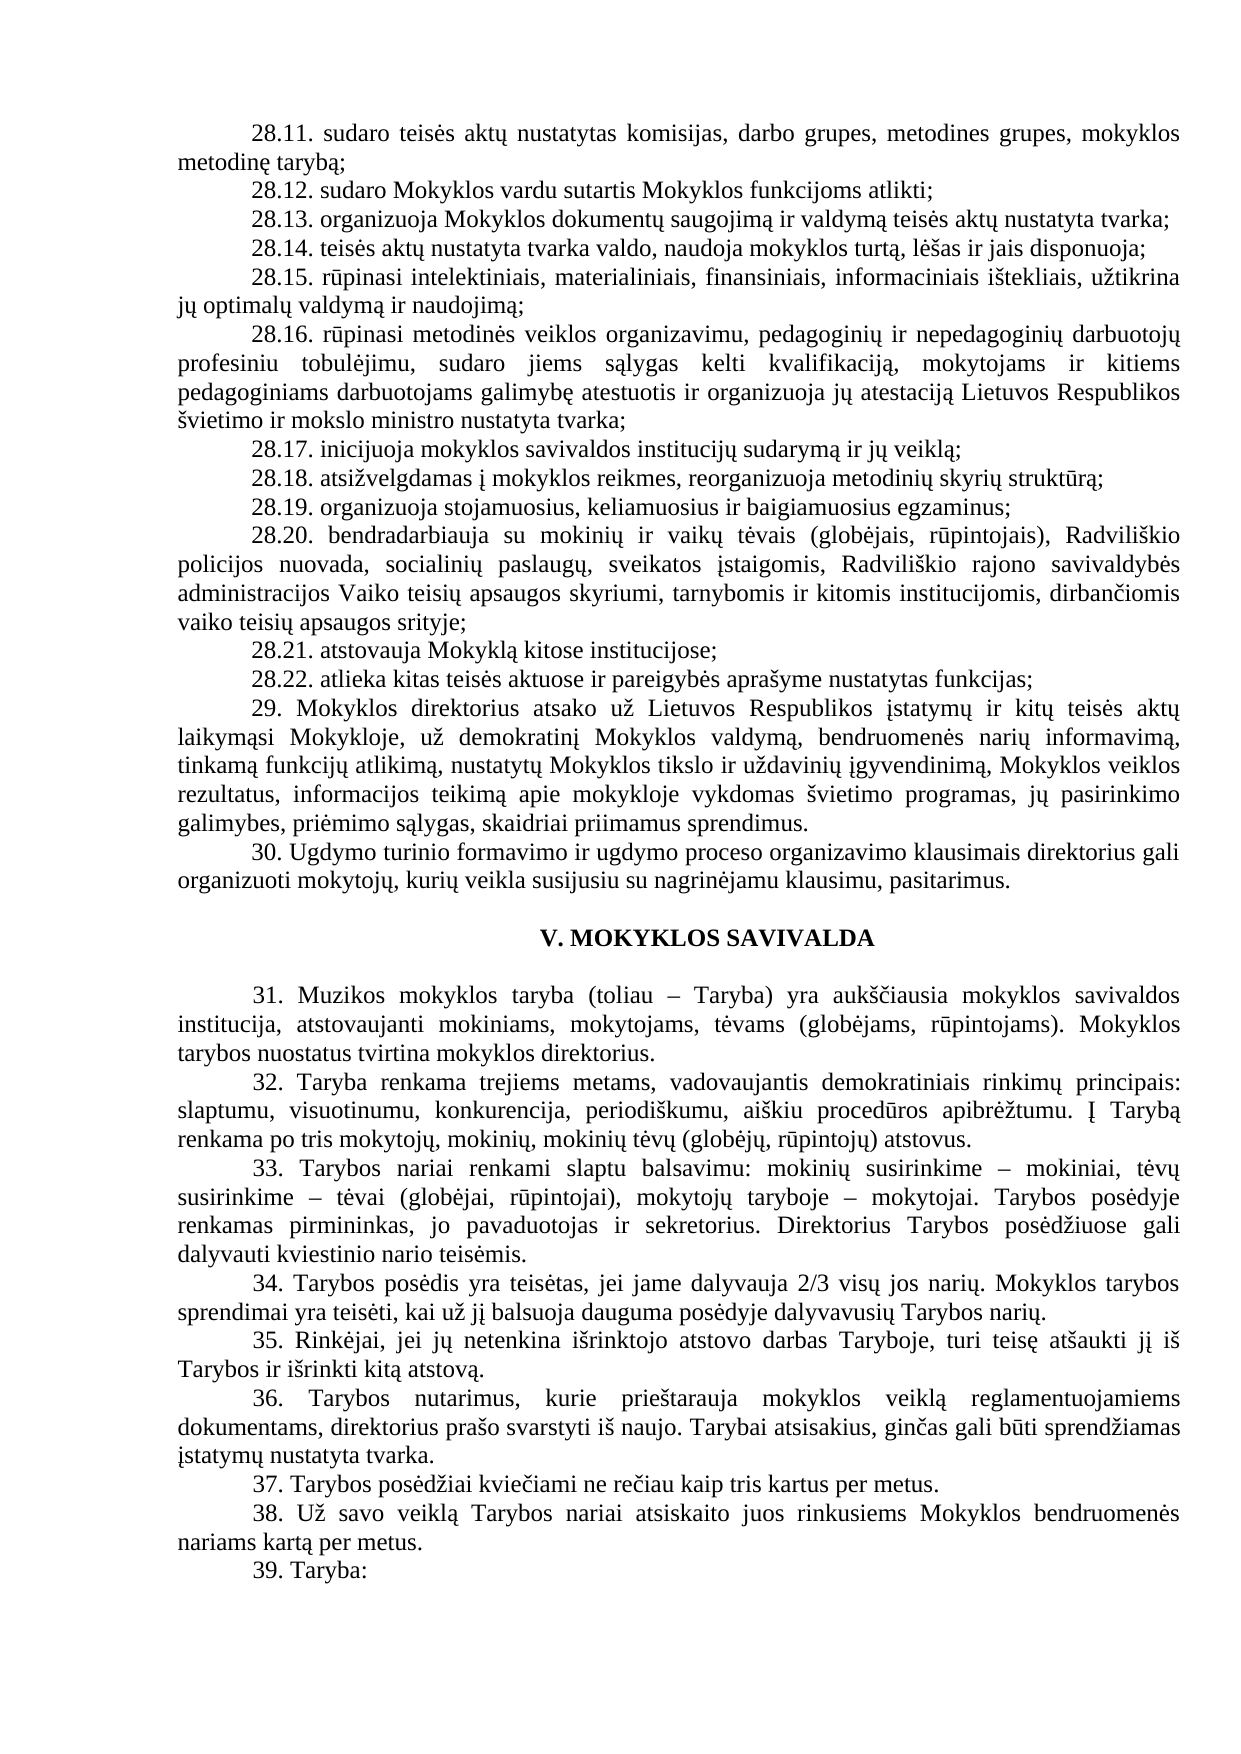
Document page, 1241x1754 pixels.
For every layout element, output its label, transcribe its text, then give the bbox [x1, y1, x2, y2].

text 28.22. atlieka kitas teisės aktuose ir pareigybės aprašyme nustatytas funkcijas; [177, 664, 1181, 693]
text 33. Tarybos nariai renkami slaptu balsavimu: mokinių susirinkime – mokiniai, tėvų susirinkime – tėvai (globėjai, rūpintojai), mokytojų taryboje – mokytojai. Tarybos posėdyje renkamas pirmininkas, jo pavaduotojas ir sekretorius. Direktorius Tarybos posėdžiuose gali dalyvauti kviestinio nario teisėmis. [177, 1153, 1181, 1268]
text 35. Rinkėjai, jei jų netenkina išrinktojo atstovo darbas Taryboje, turi teisę atšaukti jį iš Tarybos ir išrinkti kitą atstovą. [177, 1326, 1181, 1383]
text 28.15. rūpinasi intelektiniais, materialiniais, finansiniais, informaciniais ištekliais, užtikrina jų optimalų valdymą ir naudojimą; [177, 262, 1181, 319]
text 37. Tarybos posėdžiai kviečiami ne rečiau kaip tris kartus per metus. [177, 1469, 1181, 1498]
text 36. Tarybos nutarimus, kurie prieštarauja mokyklos veiklą reglamentuojamiems dokumentams, direktorius prašo svarstyti iš naujo. Tarybai atsisakius, ginčas gali būti sprendžiamas įstatymų nustatyta tvarka. [177, 1383, 1181, 1469]
text 28.11. sudaro teisės aktų nustatytas komisijas, darbo grupes, metodines grupes, mokyklos metodinę tarybą; [177, 118, 1181, 176]
text 28.13. organizuoja Mokyklos dokumentų saugojimą ir valdymą teisės aktų nustatyta tvarka; [177, 204, 1181, 233]
text 28.14. teisės aktų nustatyta tvarka valdo, naudoja mokyklos turtą, lėšas ir jais disponuoja; [177, 233, 1181, 262]
text 38. Už savo veiklą Tarybos nariai atsiskaito juos rinkusiems Mokyklos bendruomenės nariams kartą per metus. [177, 1498, 1181, 1556]
text 28.12. sudaro Mokyklos vardu sutartis Mokyklos funkcijoms atlikti; [177, 176, 1181, 204]
text 28.17. inicijuoja mokyklos savivaldos institucijų sudarymą ir jų veiklą; [177, 434, 1181, 463]
text 28.16. rūpinasi metodinės veiklos organizavimu, pedagoginių ir nepedagoginių darbuotojų profesiniu tobulėjimu, sudaro jiems sąlygas kelti kvalifikaciją, mokytojams ir kitiems pedagoginiams darbuotojams galimybę atestuotis ir organizuoja jų atestaciją Lietuvos Respublikos švietimo ir mokslo ministro nustatyta tvarka; [177, 319, 1181, 434]
text 32. Taryba renkama trejiems metams, vadovaujantis demokratiniais rinkimų principais: slaptumu, visuotinumu, konkurencija, periodiškumu, aiškiu procedūros apibrėžtumu. Į Tarybą renkama po tris mokytojų, mokinių, mokinių tėvų (globėjų, rūpintojų) atstovus. [177, 1067, 1181, 1153]
text 29. Mokyklos direktorius atsako už Lietuvos Respublikos įstatymų ir kitų teisės aktų laikymąsi Mokykloje, už demokratinį Mokyklos valdymą, bendruomenės narių informavimą, tinkamą funkcijų atlikimą, nustatytų Mokyklos tikslo ir uždavinių įgyvendinimą, Mokyklos veiklos rezultatus, informacijos teikimą apie mokykloje vykdomas švietimo programas, jų pasirinkimo galimybes, priėmimo sąlygas, skaidriai priimamus sprendimus. [177, 693, 1181, 837]
text 34. Tarybos posėdis yra teisėtas, jei jame dalyvauja 2/3 visų jos narių. Mokyklos tarybos sprendimai yra teisėti, kai už jį balsuoja dauguma posėdyje dalyvavusių Tarybos narių. [177, 1268, 1181, 1326]
text 28.20. bendradarbiauja su mokinių ir vaikų tėvais (globėjais, rūpintojais), Radviliškio policijos nuovada, socialinių paslaugų, sveikatos įstaigomis, Radviliškio rajono savivaldybės administracijos Vaiko teisių apsaugos skyriumi, tarnybomis ir kitomis institucijomis, dirbančiomis vaiko teisių apsaugos srityje; [177, 521, 1181, 636]
text 30. Ugdymo turinio formavimo ir ugdymo proceso organizavimo klausimais direktorius gali organizuoti mokytojų, kurių veikla susijusiu su nagrinėjamu klausimu, pasitarimus. [177, 837, 1181, 894]
text 28.21. atstovauja Mokyklą kitose institucijose; [177, 636, 1181, 664]
text 31. Muzikos mokyklos taryba (toliau – Taryba) yra aukščiausia mokyklos savivaldos institucija, atstovaujanti mokiniams, mokytojams, tėvams (globėjams, rūpintojams). Mokyklos tarybos nuostatus tvirtina mokyklos direktorius. [177, 981, 1181, 1067]
text V. MOKYKLOS SAVIVALDA [233, 923, 1181, 952]
text 28.18. atsižvelgdamas į mokyklos reikmes, reorganizuoja metodinių skyrių struktūrą; [177, 463, 1181, 492]
text 28.19. organizuoja stojamuosius, keliamuosius ir baigiamuosius egzaminus; [177, 492, 1181, 521]
text 39. Taryba: [177, 1556, 1181, 1584]
